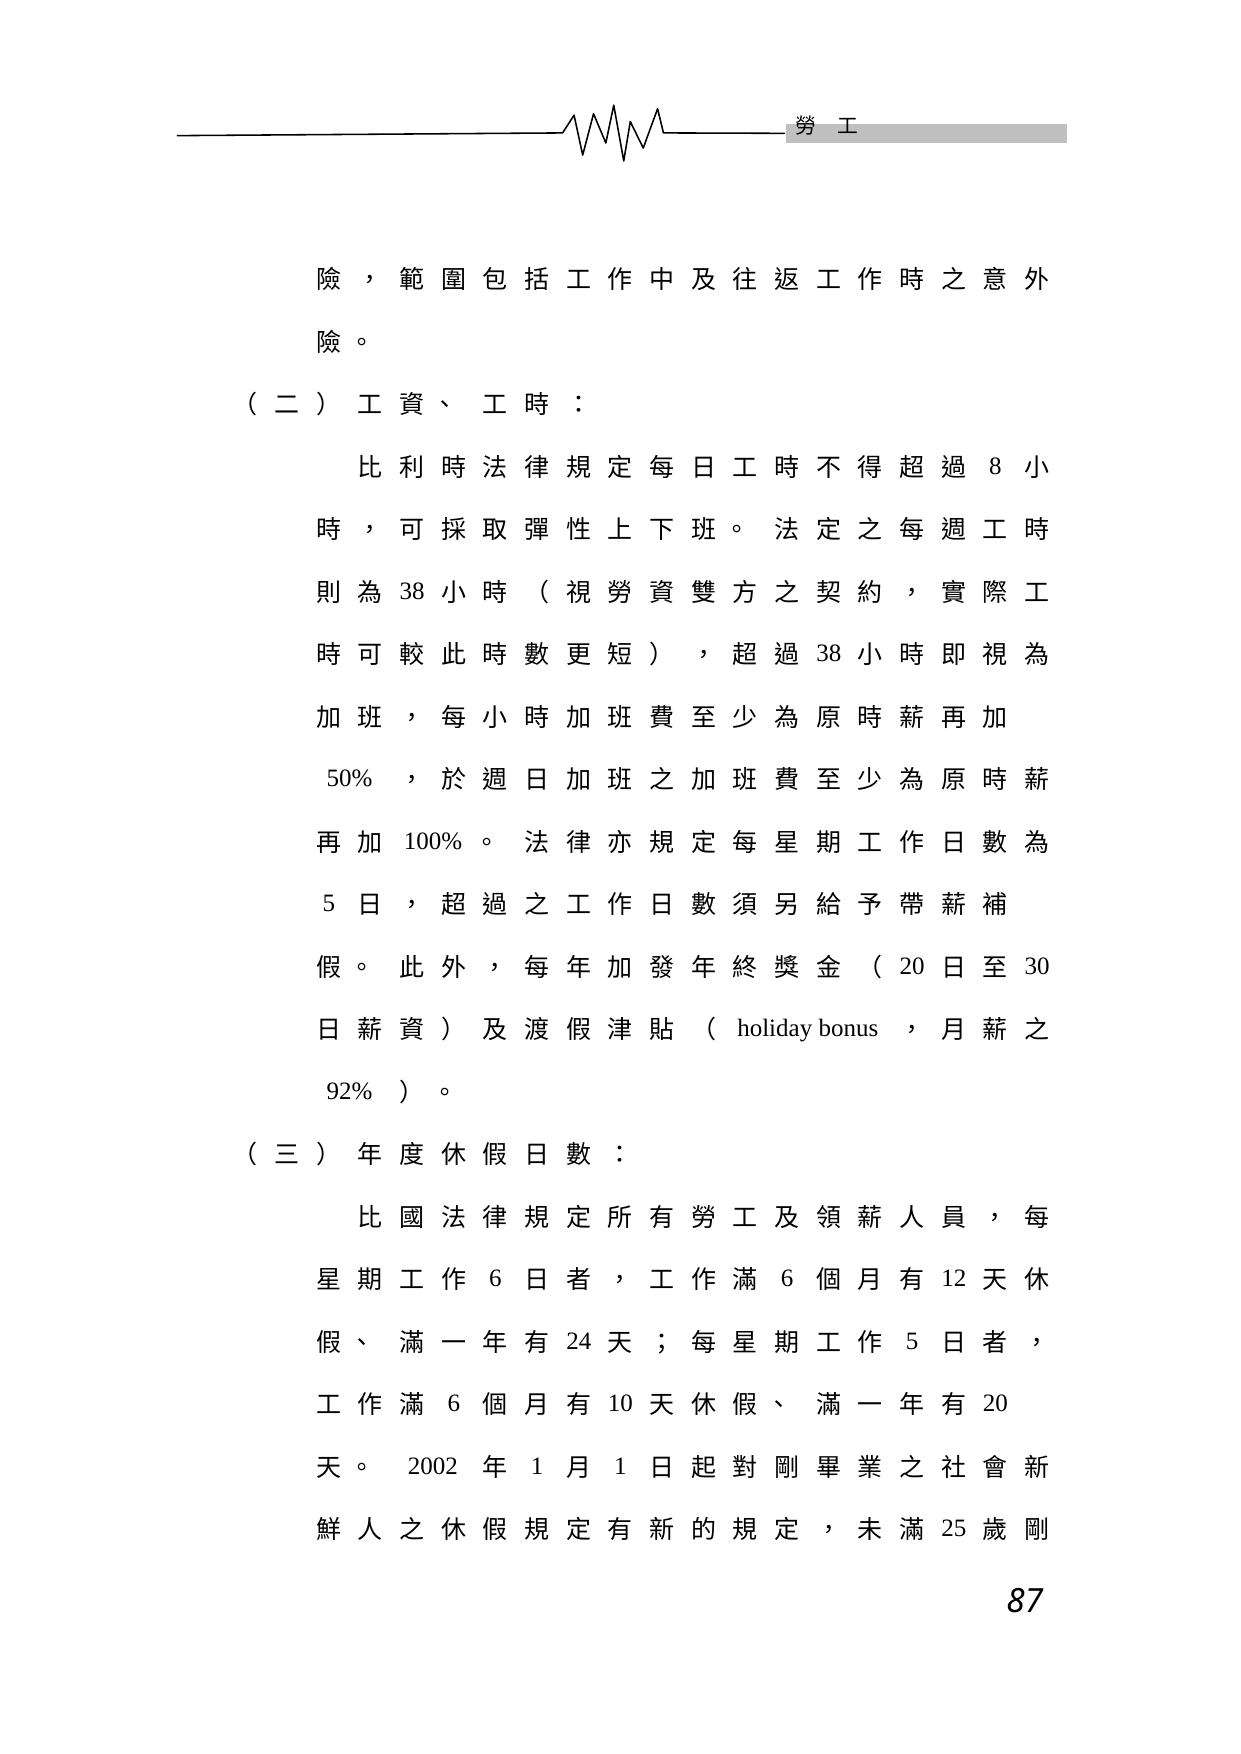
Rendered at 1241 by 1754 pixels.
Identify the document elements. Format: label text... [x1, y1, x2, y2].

text 比國法律規定所有勞工及領薪人員，每星期工作6日者，工作滿6個月有12天休假、滿一年有24天；每星期工作5日者，工作滿6個月有10天休假、滿一年有20天。2002年1月1日起對剛畢業之社會新鮮人之休假規定有新的規定，未滿25歲剛 [281, 1174, 1058, 1549]
text 比利時法律規定每日工時不得超過8小時，可採取彈性上下班。法定之每週工時則為38小時（視勞資雙方之契約，實際工時可較此時數更短），超過38小時即視為加班，每小時加班費至少為原時薪再加50%，於週日加班之加班費至少為原時薪再加100%。法律亦規定每星期工作日數為5日，超過之工作日數須另給予帶薪補假。此外，每年加發年終獎金（20日至30日薪資）及渡假津貼（holiday bonus，月薪之92%）。 [281, 424, 1058, 1111]
text （二）工資、工時： [207, 361, 1058, 424]
text （三）年度休假日數： [207, 1111, 1058, 1174]
text 險，範圍包括工作中及往返工作時之意外險。 [281, 236, 1058, 361]
